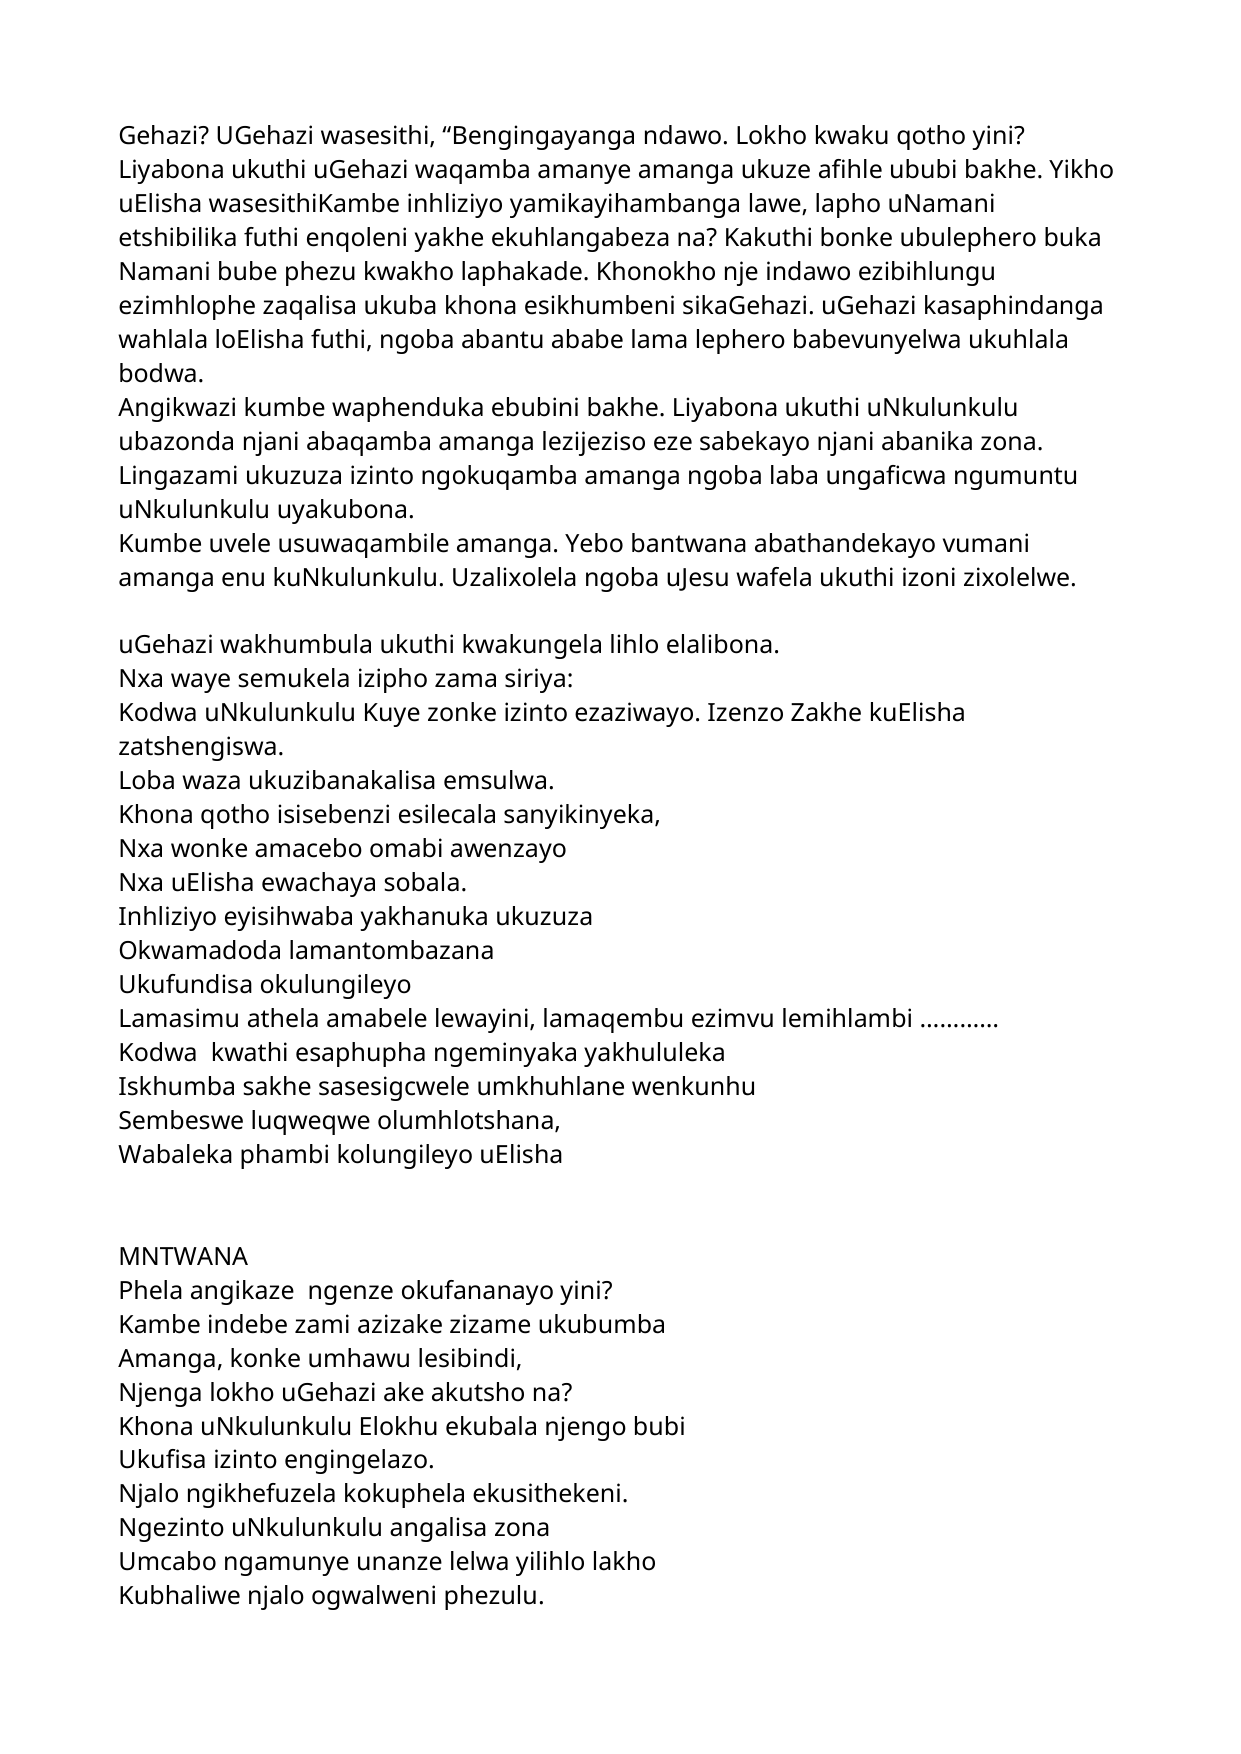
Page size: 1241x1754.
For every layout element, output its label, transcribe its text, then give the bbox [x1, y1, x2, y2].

text Khona uNkulunkulu Elokhu ekubala njengo bubi [118, 1408, 1122, 1442]
text Lingazami ukuzuza izinto ngokuqamba amanga ngoba laba ungaficwa ngumuntu uNkulunkulu uyakubona. [118, 458, 1122, 526]
text Kodwa kwathi esaphupha ngeminyaka yakhululeka [118, 1035, 1122, 1069]
text Kumbe uvele usuwaqambile amanga. Yebo bantwana abathandekayo vumani amanga enu kuNkulunkulu. Uzalixolela ngoba uJesu wafela ukuthi izoni zixolelwe. [118, 526, 1122, 593]
text MNTWANA [118, 1239, 1122, 1273]
text Okwamadoda lamantombazana [118, 933, 1122, 967]
text Ngezinto uNkulunkulu angalisa zona [118, 1510, 1122, 1544]
text Wabaleka phambi kolungileyo uElisha [118, 1137, 1122, 1171]
text Sembeswe luqweqwe olumhlotshana, [118, 1103, 1122, 1137]
text Loba waza ukuzibanakalisa emsulwa. [118, 763, 1122, 797]
text Iskhumba sakhe sasesigcwele umkhuhlane wenkunhu [118, 1069, 1122, 1103]
text Ukufisa izinto engingelazo. [118, 1442, 1122, 1476]
text Lamasimu athela amabele lewayini, lamaqembu ezimvu lemihlambi ………… [118, 1001, 1122, 1035]
text Khona qotho isisebenzi esilecala sanyikinyeka, [118, 797, 1122, 831]
text Umcabo ngamunye unanze lelwa yilihlo lakho [118, 1544, 1122, 1578]
text Njalo ngikhefuzela kokuphela ekusithekeni. [118, 1476, 1122, 1510]
text Amanga, konke umhawu lesibindi, [118, 1341, 1122, 1374]
text Nxa waye semukela izipho zama siriya: [118, 661, 1122, 695]
text uGehazi wakhumbula ukuthi kwakungela lihlo elalibona. [118, 627, 1122, 661]
text Kodwa uNkulunkulu Kuye zonke izinto ezaziwayo. Izenzo Zakhe kuElisha zatshengiswa. [118, 695, 1122, 763]
text Inhliziyo eyisihwaba yakhanuka ukuzuza [118, 899, 1122, 933]
text Gehazi? UGehazi wasesithi, “Bengingayanga ndawo. Lokho kwaku qotho yini? Liyabona ukuthi uGehazi waqamba amanye amanga ukuze afihle ububi bakhe. Yikho uElisha wasesithiKambe inhliziyo yamikayihambanga lawe, lapho uNamani etshibilika futhi enqoleni yakhe ekuhlangabeza na? Kakuthi bonke ubulephero buka Namani bube phezu kwakho laphakade. Khonokho nje indawo ezibihlungu ezimhlophe zaqalisa ukuba khona esikhumbeni sikaGehazi. uGehazi kasaphindanga wahlala loElisha futhi, ngoba abantu ababe lama lephero babevunyelwa ukuhlala bodwa. [118, 118, 1122, 390]
text Ukufundisa okulungileyo [118, 967, 1122, 1001]
text Angikwazi kumbe waphenduka ebubini bakhe. Liyabona ukuthi uNkulunkulu ubazonda njani abaqamba amanga lezijeziso eze sabekayo njani abanika zona. [118, 390, 1122, 458]
text Nxa uElisha ewachaya sobala. [118, 865, 1122, 899]
text Kambe indebe zami azizake zizame ukubumba [118, 1307, 1122, 1341]
text Njenga lokho uGehazi ake akutsho na? [118, 1374, 1122, 1408]
text Nxa wonke amacebo omabi awenzayo [118, 831, 1122, 865]
text Phela angikaze ngenze okufananayo yini? [118, 1273, 1122, 1307]
text Kubhaliwe njalo ogwalweni phezulu. [118, 1578, 1122, 1612]
